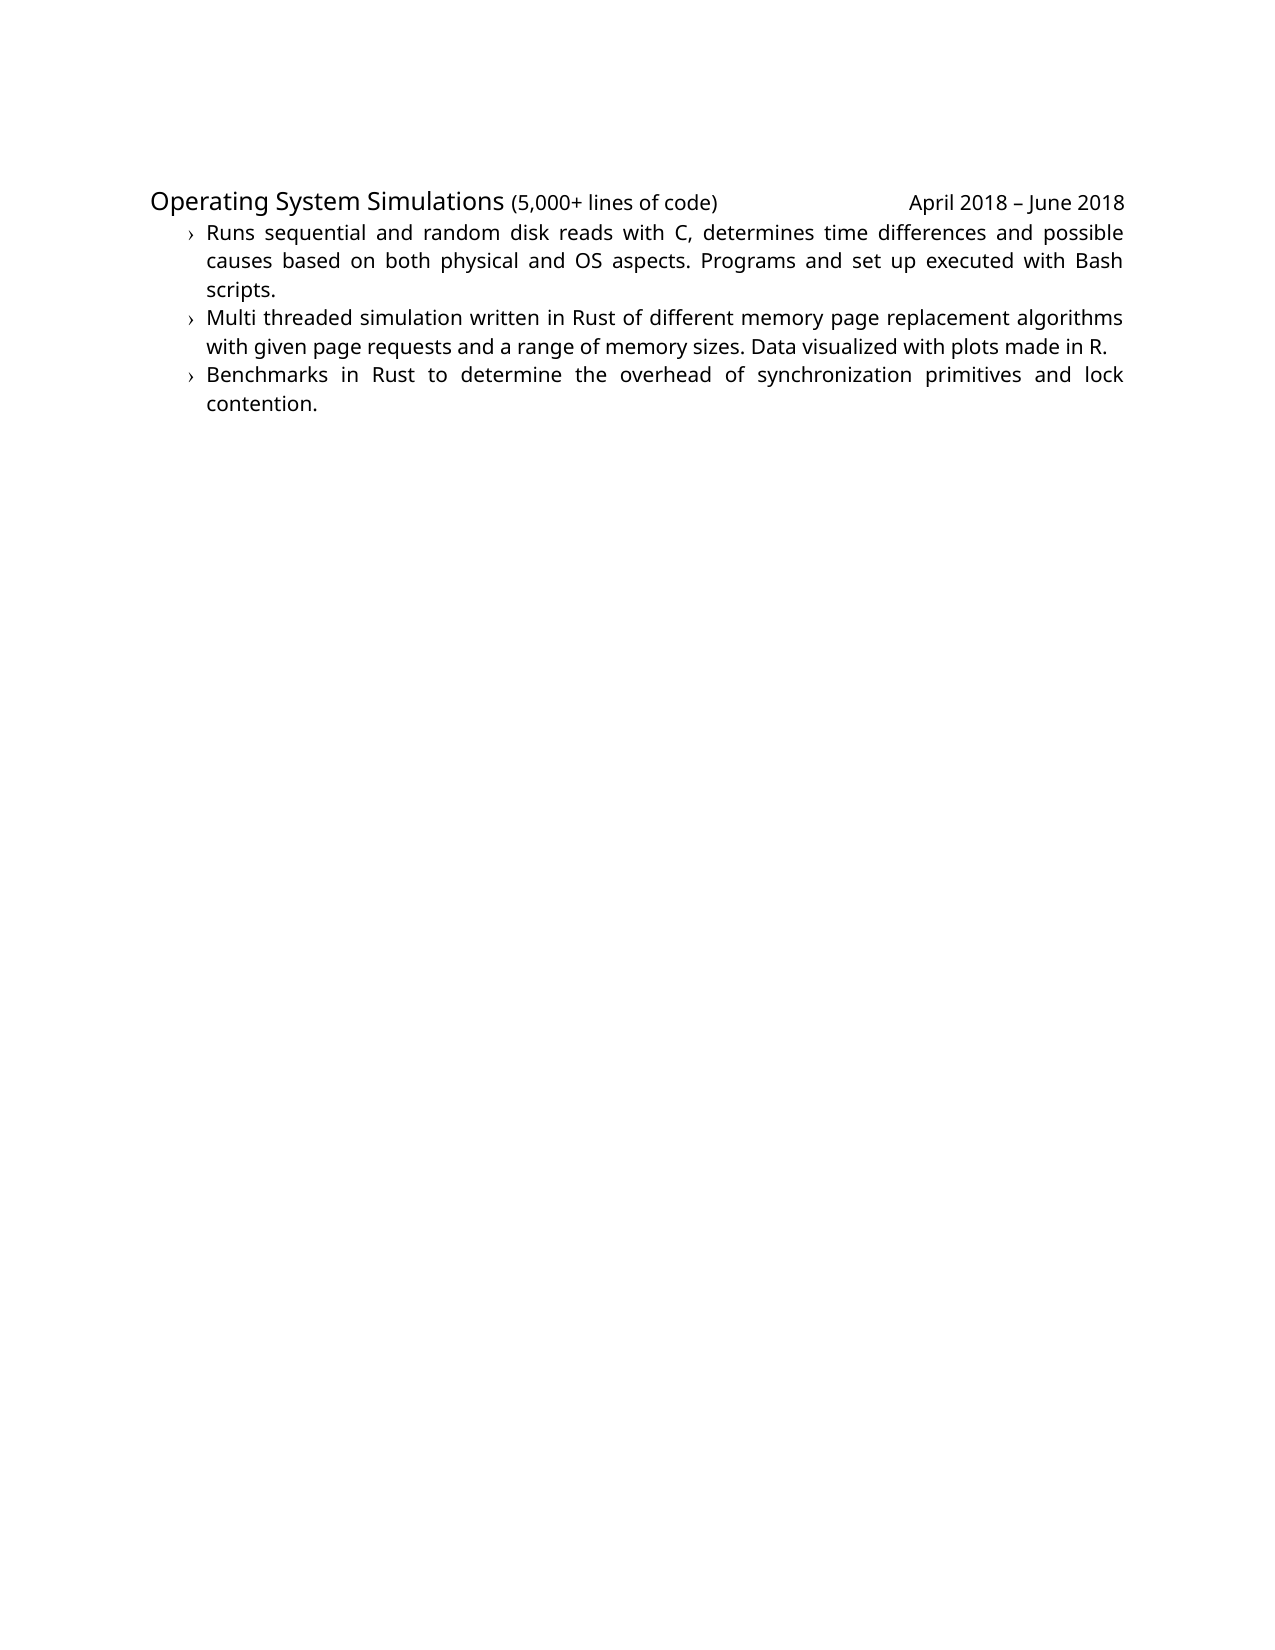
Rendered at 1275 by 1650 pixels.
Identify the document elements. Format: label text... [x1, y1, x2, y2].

list Benchmarks in Rust to determine the overhead of synchronization primitives and lock contention. [187, 360, 1125, 417]
list Runs sequential and random disk reads with C, determines time differences and possible causes based on both physical and OS aspects. Programs and set up executed with Bash scripts. [187, 218, 1125, 303]
list Multi threaded simulation written in Rust of different memory page replacement algorithms with given page requests and a range of memory sizes. Data visualized with plots made in R. [187, 303, 1125, 360]
text Operating System Simulations (5,000+ lines of code) April 2018 – June 2018 [150, 184, 1125, 218]
